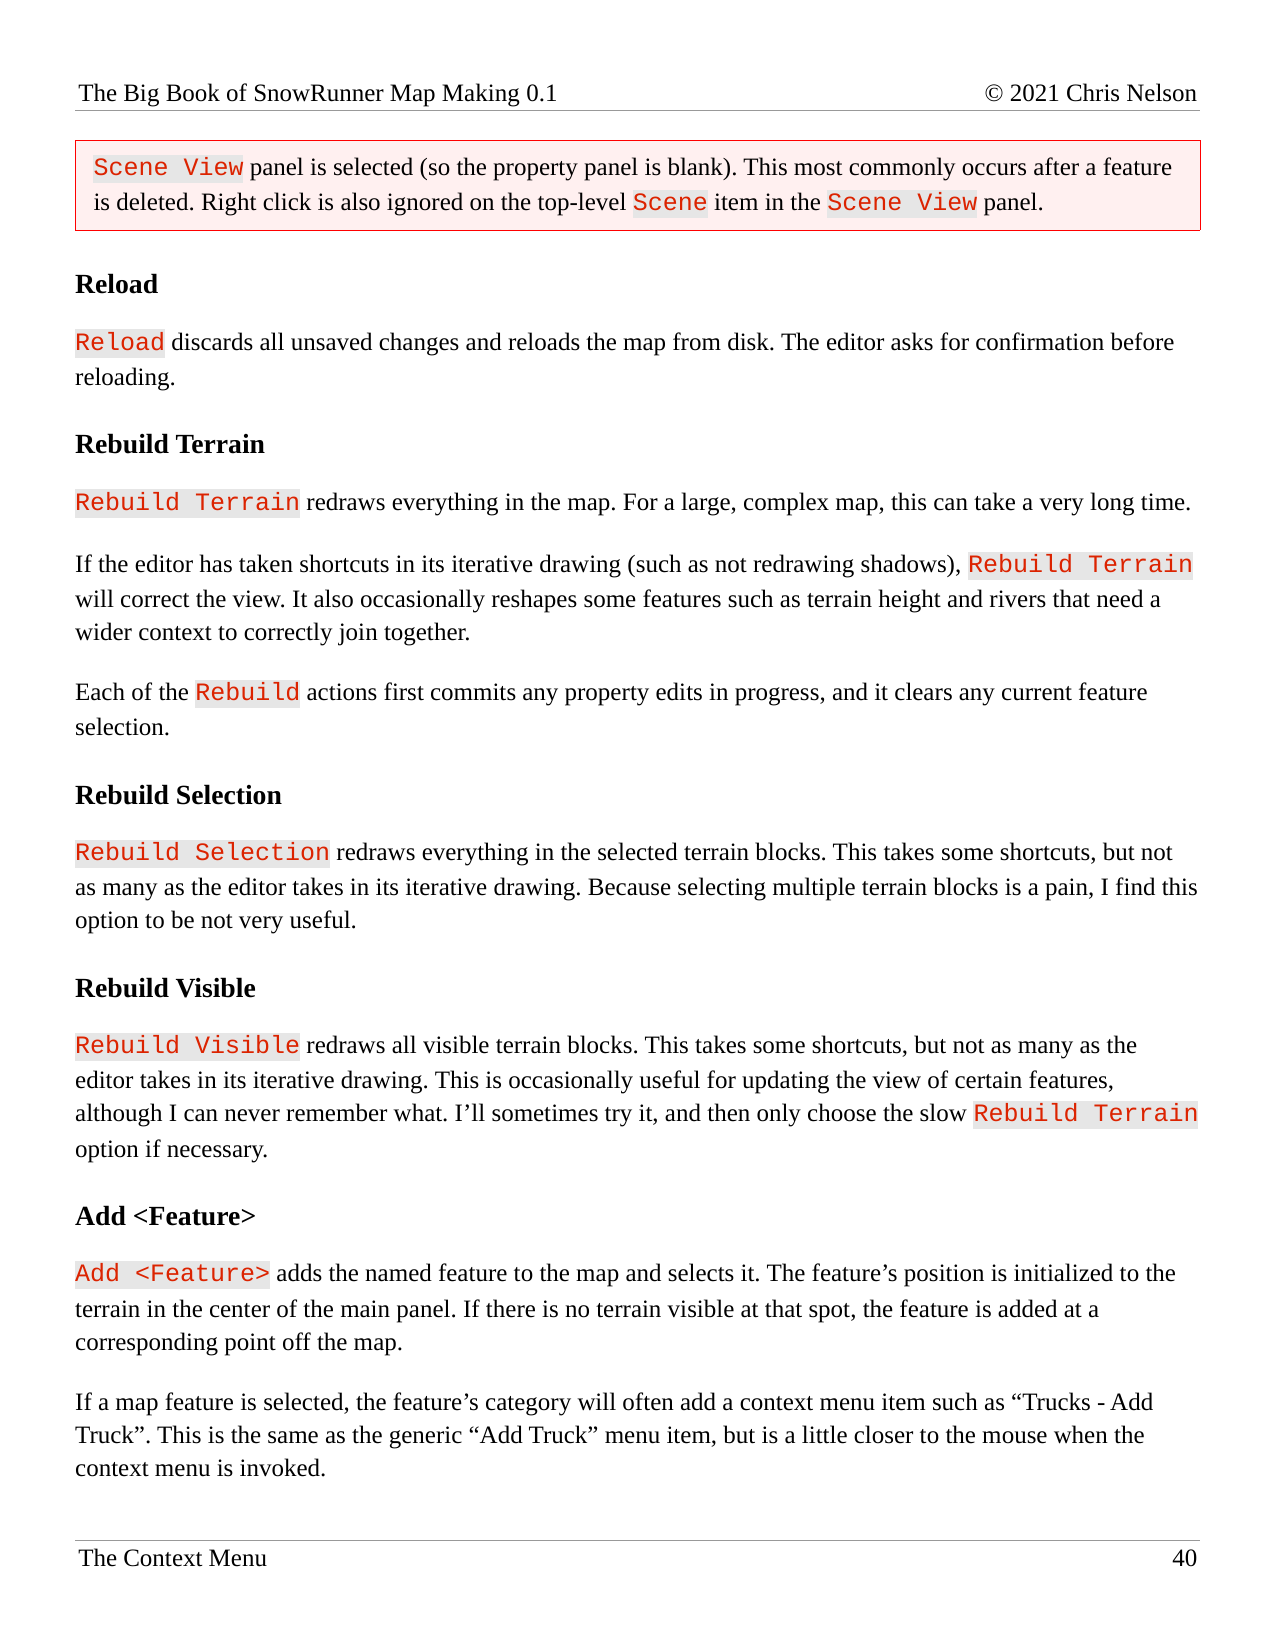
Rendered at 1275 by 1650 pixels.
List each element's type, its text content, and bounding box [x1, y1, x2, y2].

text Rebuild Visible redraws all visible terrain blocks. This takes some shortcuts, but not as many as the editor takes in its iterative drawing. This is occasionally useful for updating the view of certain features, although I can never remember what. I’ll sometimes try it, and then only choose the slow Rebuild Terrain option if necessary. [75, 1030, 1200, 1162]
subtitle Rebuild Visible [75, 972, 1200, 1003]
text Rebuild Selection redraws everything in the selected terrain blocks. This takes some shortcuts, but not as many as the editor takes in its iterative drawing. Because selecting multiple terrain blocks is a pain, I find this option to be not very useful. [75, 837, 1200, 934]
text Reload discards all unsaved changes and reloads the map from disk. The editor asks for confirmation before reloading. [75, 327, 1200, 391]
text Rebuild Terrain redraws everything in the map. For a large, complex map, this can take a very long time. [75, 487, 1200, 518]
subtitle Reload [75, 268, 1200, 300]
text If a map feature is selected, the feature’s category will often add a context menu item such as “Trucks - Add Truck”. This is the same as the generic “Add Truck” menu item, but is a little closer to the mouse when the context menu is invoked. [75, 1387, 1200, 1481]
subtitle Rebuild Terrain [75, 428, 1200, 460]
text Add <Feature> adds the named feature to the map and selects it. The feature’s position is initialized to the terrain in the center of the main panel. If there is no terrain visible at that spot, the feature is added at a corresponding point off the map. [75, 1258, 1200, 1355]
list Scene View panel is selected (so the property panel is blank). This most commonly occurs after a feature is deleted. Right click is also ignored on the top-level Scene item in the Scene View panel. [76, 141, 1200, 230]
subtitle Add <Feature> [75, 1200, 1200, 1232]
text If the editor has taken shortcuts in its iterative drawing (such as not redrawing shadows), Rebuild Terrain will correct the view. It also occasionally reshapes some features such as terrain height and rivers that need a wider context to correctly join together. [75, 549, 1200, 646]
subtitle Rebuild Selection [75, 778, 1200, 810]
text Each of the Rebuild actions first commits any property edits in progress, and it clears any current feature selection. [75, 677, 1200, 741]
